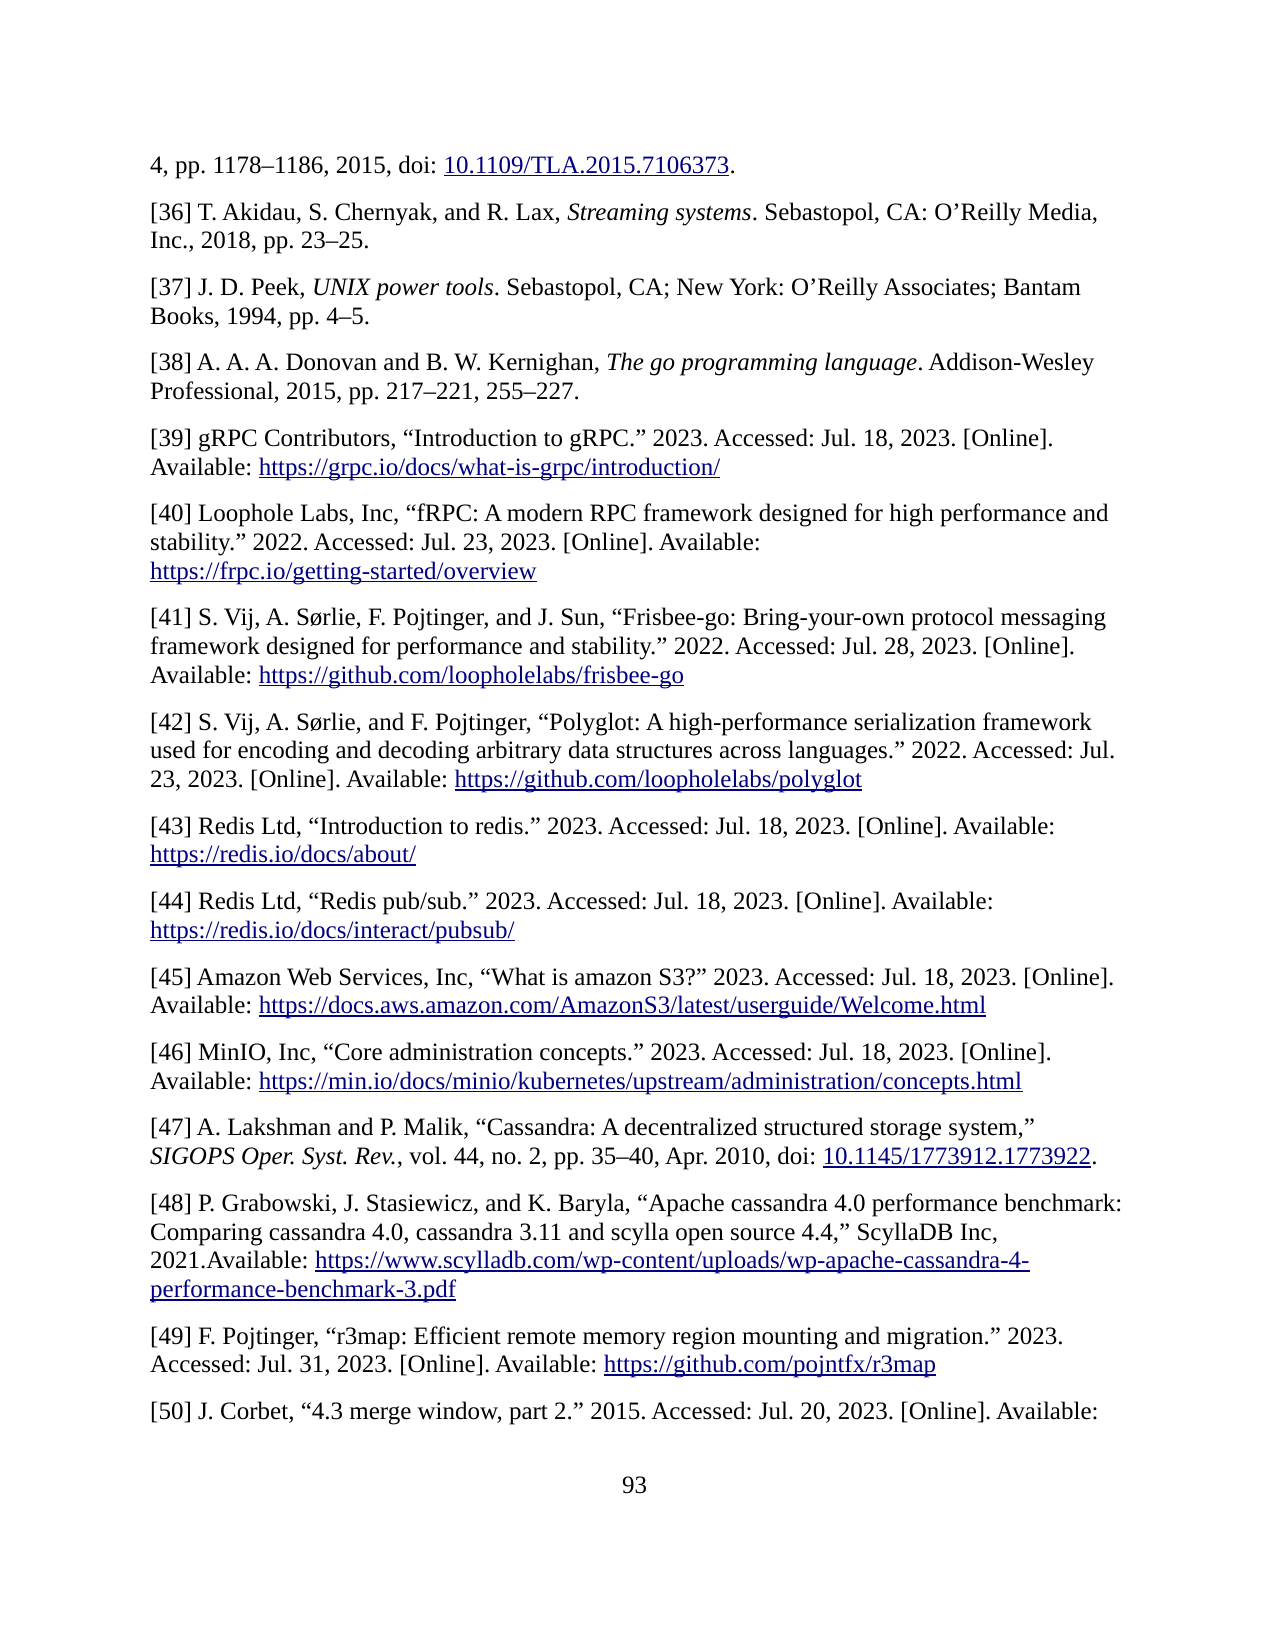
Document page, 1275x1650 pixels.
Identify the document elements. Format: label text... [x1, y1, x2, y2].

text 4, pp. 1178–1186, 2015, doi: 10.1109/TLA.2015.7106373. [150, 150, 1125, 179]
text [48] P. Grabowski, J. Stasiewicz, and K. Baryla, “Apache cassandra 4.0 performance benchmark: Comparing cassandra 4.0, cassandra 3.11 and scylla open source 4.4,” ScyllaDB Inc, 2021.Available: https://www.scylladb.com/wp-content/uploads/wp-apache-cassandra-4-performance-benchmark-3.pdf [150, 1188, 1125, 1303]
text [46] MinIO, Inc, “Core administration concepts.” 2023. Accessed: Jul. 18, 2023. [Online]. Available: https://min.io/docs/minio/kubernetes/upstream/administration/concepts.html [150, 1037, 1125, 1094]
text [43] Redis Ltd, “Introduction to redis.” 2023. Accessed: Jul. 18, 2023. [Online]. Available: https://redis.io/docs/about/ [150, 811, 1125, 868]
text [36] T. Akidau, S. Chernyak, and R. Lax, Streaming systems. Sebastopol, CA: O’Reilly Media, Inc., 2018, pp. 23–25. [150, 197, 1125, 254]
text [44] Redis Ltd, “Redis pub/sub.” 2023. Accessed: Jul. 18, 2023. [Online]. Available: https://redis.io/docs/interact/pubsub/ [150, 886, 1125, 944]
text [39] gRPC Contributors, “Introduction to gRPC.” 2023. Accessed: Jul. 18, 2023. [Online]. Available: https://grpc.io/docs/what-is-grpc/introduction/ [150, 423, 1125, 480]
text [41] S. Vij, A. Sørlie, F. Pojtinger, and J. Sun, “Frisbee-go: Bring-your-own protocol messaging framework designed for performance and stability.” 2022. Accessed: Jul. 28, 2023. [Online]. Available: https://github.com/loopholelabs/frisbee-go [150, 602, 1125, 689]
text [50] J. Corbet, “4.3 merge window, part 2.” 2015. Accessed: Jul. 20, 2023. [Online]. Available: [150, 1396, 1125, 1425]
text [47] A. Lakshman and P. Malik, “Cassandra: A decentralized structured storage system,” SIGOPS Oper. Syst. Rev., vol. 44, no. 2, pp. 35–40, Apr. 2010, doi: 10.1145/1773912.1773922. [150, 1112, 1125, 1170]
text [40] Loophole Labs, Inc, “fRPC: A modern RPC framework designed for high performance and stability.” 2022. Accessed: Jul. 23, 2023. [Online]. Available: https://frpc.io/getting-started/overview [150, 498, 1125, 584]
text [45] Amazon Web Services, Inc, “What is amazon S3?” 2023. Accessed: Jul. 18, 2023. [Online]. Available: https://docs.aws.amazon.com/AmazonS3/latest/userguide/Welcome.html [150, 962, 1125, 1019]
text [42] S. Vij, A. Sørlie, and F. Pojtinger, “Polyglot: A high-performance serialization framework used for encoding and decoding arbitrary data structures across languages.” 2022. Accessed: Jul. 23, 2023. [Online]. Available: https://github.com/loopholelabs/polyglot [150, 707, 1125, 793]
text [38] A. A. A. Donovan and B. W. Kernighan, The go programming language. Addison-Wesley Professional, 2015, pp. 217–221, 255–227. [150, 347, 1125, 405]
text [49] F. Pojtinger, “r3map: Efficient remote memory region mounting and migration.” 2023. Accessed: Jul. 31, 2023. [Online]. Available: https://github.com/pojntfx/r3map [150, 1321, 1125, 1378]
text [37] J. D. Peek, UNIX power tools. Sebastopol, CA; New York: O’Reilly Associates; Bantam Books, 1994, pp. 4–5. [150, 272, 1125, 329]
